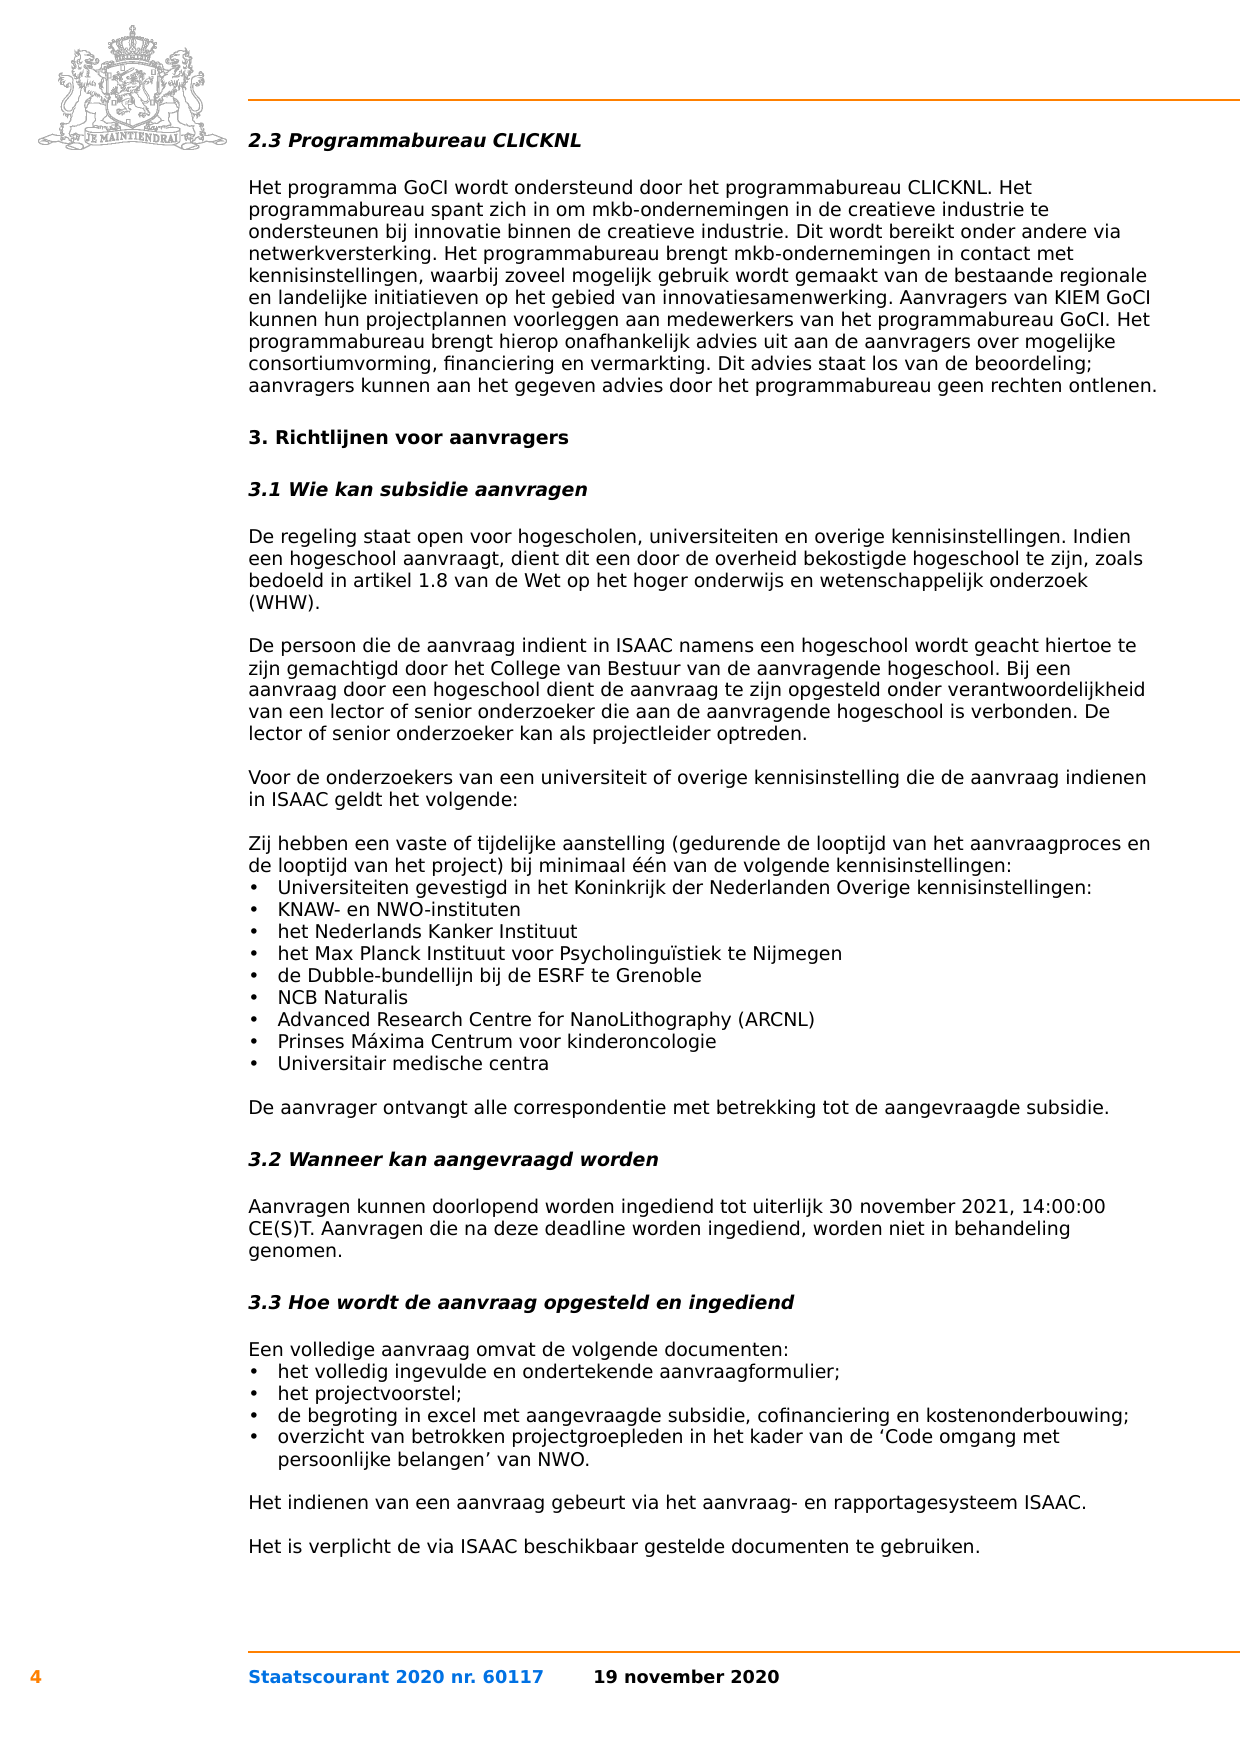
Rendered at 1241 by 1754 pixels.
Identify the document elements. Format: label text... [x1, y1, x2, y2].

subtitle 3.3 Hoe wordt de aanvraag opgesteld en ingediend [248, 1292, 1163, 1313]
text Het indienen van een aanvraag gebeurt via het aanvraag- en rapportagesysteem ISAAC. [248, 1492, 1163, 1514]
subtitle 2.3 Programmabureau CLICKNL [248, 130, 1163, 152]
text • het projectvoorstel; [248, 1382, 1163, 1404]
text De aanvrager ontvangt alle correspondentie met betrekking tot de aangevraagde subsidie. [248, 1097, 1163, 1119]
text • KNAW- en NWO-instituten [248, 899, 1163, 921]
text Het programma GoCI wordt ondersteund door het programmabureau CLICKNL. Het programmabureau spant zich in om mkb-ondernemingen in de creatieve industrie te ondersteunen bij innovatie binnen de creatieve industrie. Dit wordt bereikt onder andere via netwerkversterking. Het programmabureau brengt mkb-ondernemingen in contact met kennisinstellingen, waarbij zoveel mogelijk gebruik wordt gemaakt van de bestaande regionale en landelijke initiatieven op het gebied van innovatiesamenwerking. Aanvragers van KIEM GoCI kunnen hun projectplannen voorleggen aan medewerkers van het programmabureau GoCI. Het programmabureau brengt hierop onafhankelijk advies uit aan de aanvragers over mogelijke consortiumvorming, financiering en vermarkting. Dit advies staat los van de beoordeling; aanvragers kunnen aan het gegeven advies door het programmabureau geen rechten ontlenen. [248, 177, 1163, 397]
text Een volledige aanvraag omvat de volgende documenten: [248, 1338, 1163, 1361]
text • het volledig ingevulde en ondertekende aanvraagformulier; [248, 1361, 1163, 1382]
subtitle 3.2 Wanneer kan aangevraagd worden [248, 1149, 1163, 1171]
text • Universitair medische centra [248, 1053, 1163, 1075]
text • Universiteiten gevestigd in het Koninkrijk der Nederlanden Overige kennisinstellingen: [248, 877, 1163, 899]
text De persoon die de aanvraag indient in ISAAC namens een hogeschool wordt geacht hiertoe te zijn gemachtigd door het College van Bestuur van de aanvragende hogeschool. Bij een aanvraag door een hogeschool dient de aanvraag te zijn opgesteld onder verantwoordelijkheid van een lector of senior onderzoeker die aan de aanvragende hogeschool is verbonden. De lector of senior onderzoeker kan als projectleider optreden. [248, 635, 1163, 745]
text Voor de onderzoekers van een universiteit of overige kennisinstelling die de aanvraag indienen in ISAAC geldt het volgende: [248, 767, 1163, 811]
text • het Max Planck Instituut voor Psycholinguïstiek te Nijmegen [248, 943, 1163, 965]
text • het Nederlands Kanker Instituut [248, 921, 1163, 943]
picture [38, 25, 227, 150]
subtitle 3.1 Wie kan subsidie aanvragen [248, 479, 1163, 501]
text Zij hebben een vaste of tijdelijke aanstelling (gedurende de looptijd van het aanvraagproces en de looptijd van het project) bij minimaal één van de volgende kennisinstellingen: [248, 833, 1163, 877]
text • de begroting in excel met aangevraagde subsidie, cofinanciering en kostenonderbouwing; [248, 1404, 1163, 1426]
text Het is verplicht de via ISAAC beschikbaar gestelde documenten te gebruiken. [248, 1536, 1163, 1558]
text • Prinses Máxima Centrum voor kinderoncologie [248, 1031, 1163, 1053]
subtitle 3. Richtlijnen voor aanvragers [248, 427, 1163, 449]
text De regeling staat open voor hogescholen, universiteiten en overige kennisinstellingen. Indien een hogeschool aanvraagt, dient dit een door de overheid bekostigde hogeschool te zijn, zoals bedoeld in artikel 1.8 van de Wet op het hoger onderwijs en wetenschappelijk onderzoek (WHW). [248, 526, 1163, 613]
text Aanvragen kunnen doorlopend worden ingediend tot uiterlijk 30 november 2021, 14:00:00 CE(S)T. Aanvragen die na deze deadline worden ingediend, worden niet in behandeling genomen. [248, 1196, 1163, 1262]
text • overzicht van betrokken projectgroepleden in het kader van de ‘Code omgang met persoonlijke belangen’ van NWO. [248, 1426, 1163, 1470]
text • Advanced Research Centre for NanoLithography (ARCNL) [248, 1009, 1163, 1031]
text • de Dubble-bundellijn bij de ESRF te Grenoble [248, 965, 1163, 987]
text • NCB Naturalis [248, 987, 1163, 1009]
